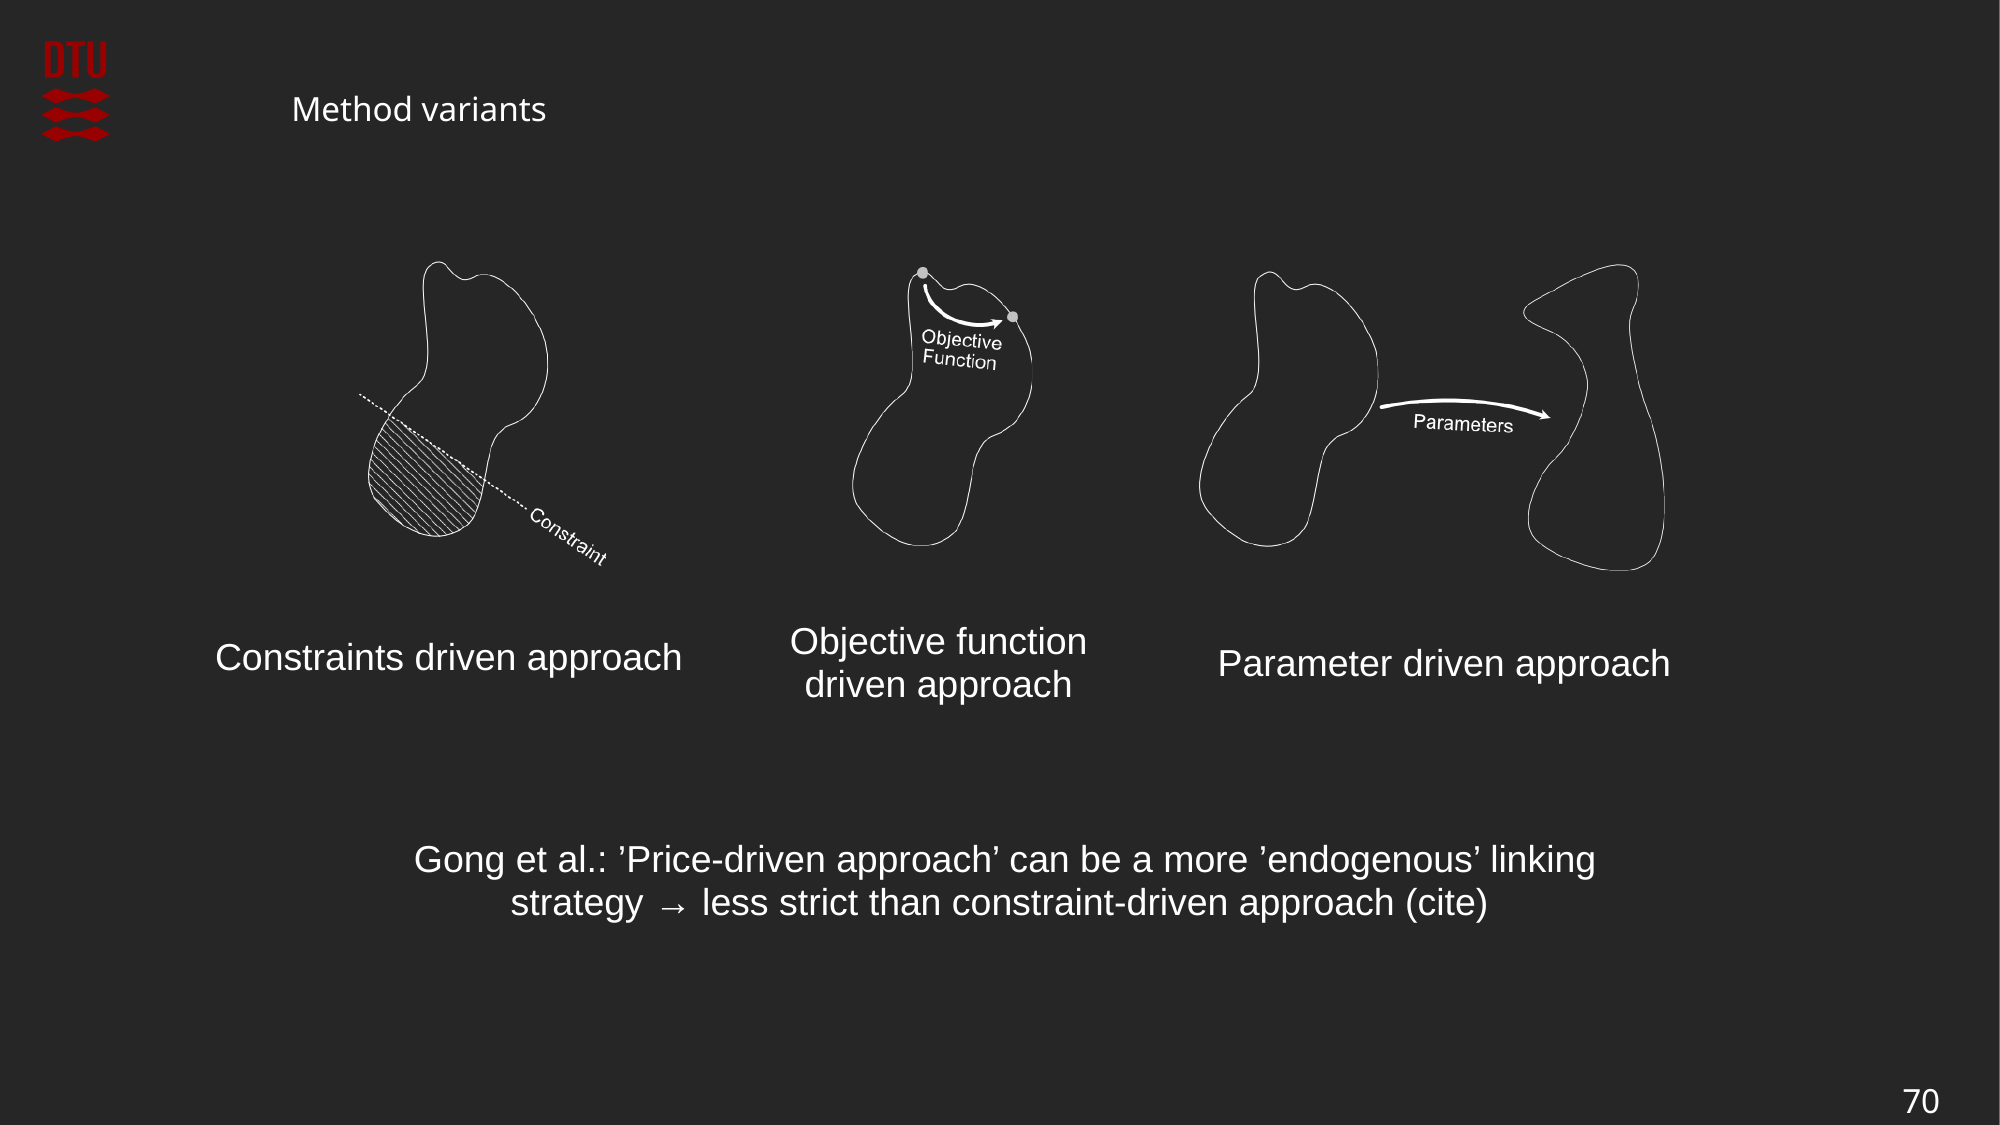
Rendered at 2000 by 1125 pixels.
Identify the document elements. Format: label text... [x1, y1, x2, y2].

list Constraints driven approach [214, 636, 694, 768]
text_box Objective function driven approach [741, 613, 1137, 713]
text_box Parameter driven approach [1168, 634, 1720, 738]
picture [333, 207, 1697, 601]
text_box Gong et al.: ’Price-driven approach’ can be a more ’endogenous’ linking strategy → less strict than constraint-driven approach (cite) [343, 831, 1667, 955]
title Method variants [291, 70, 1819, 148]
